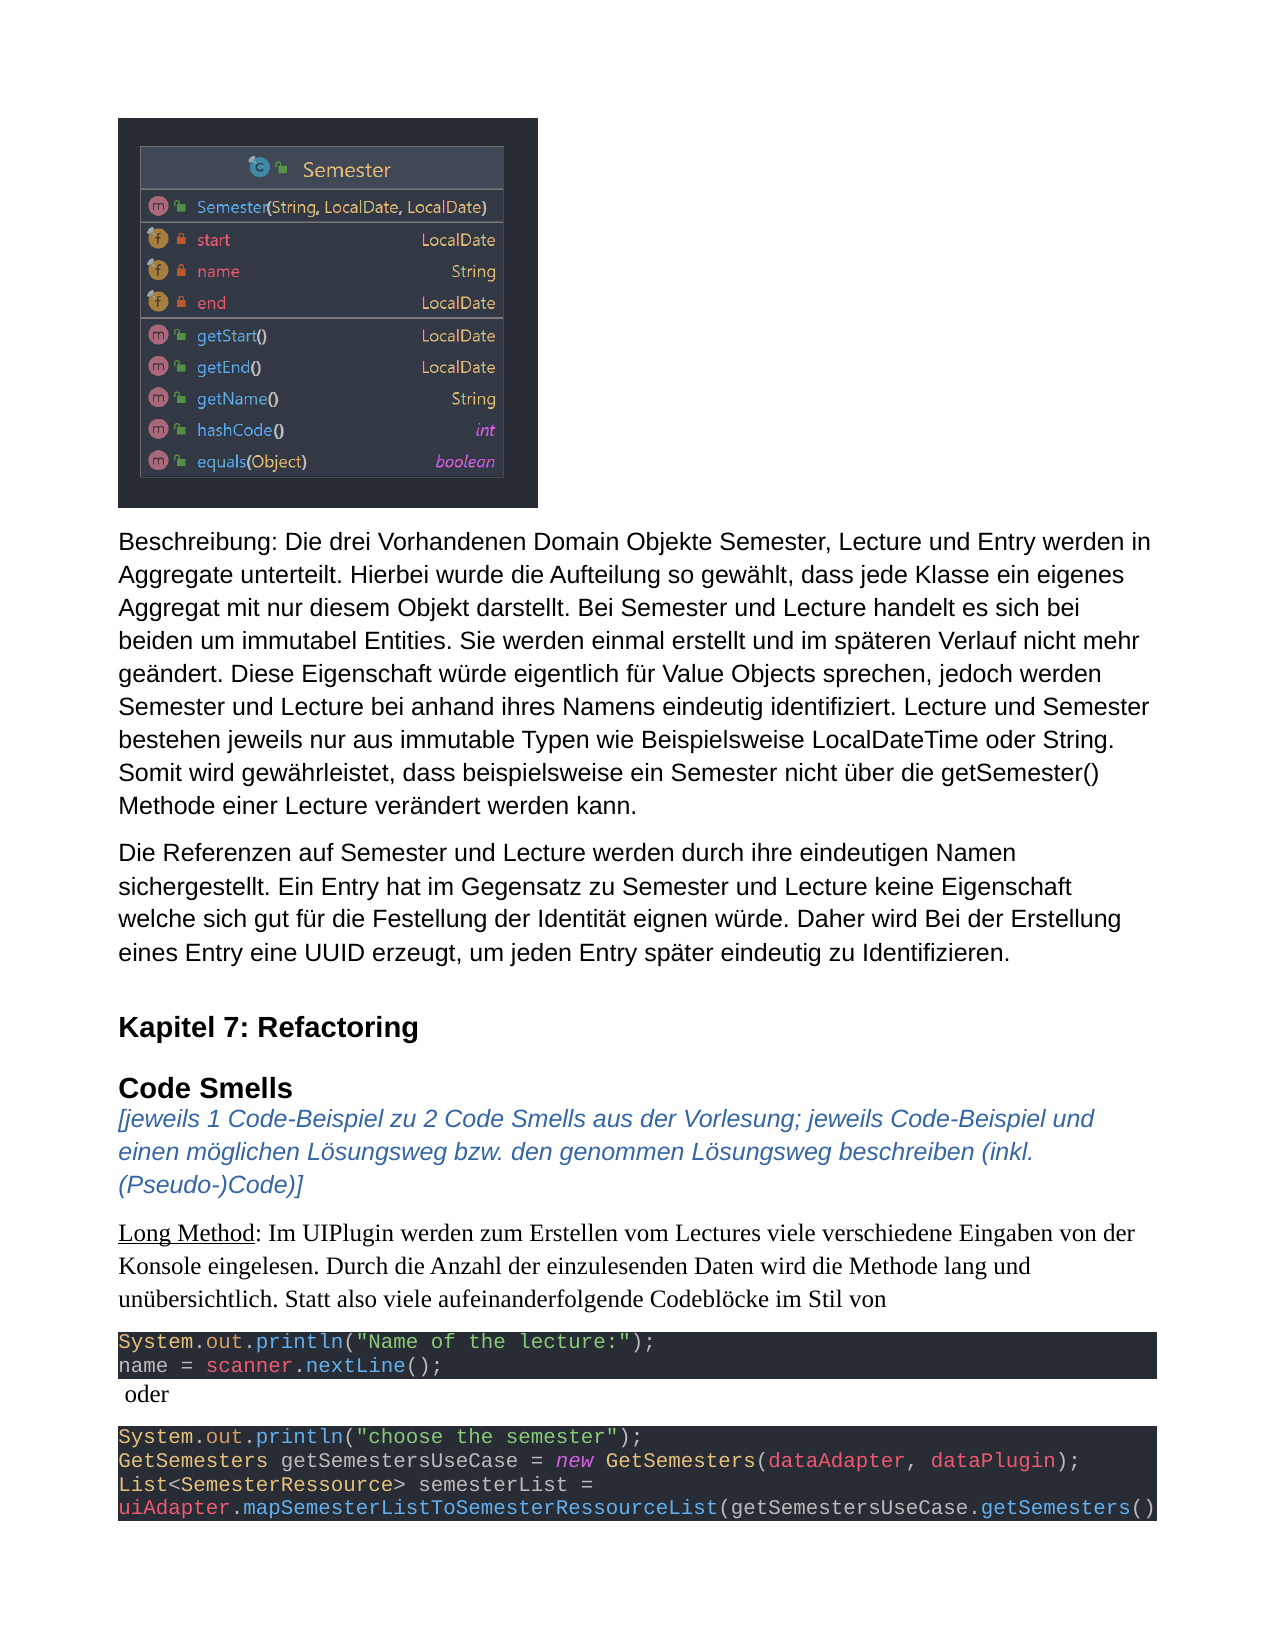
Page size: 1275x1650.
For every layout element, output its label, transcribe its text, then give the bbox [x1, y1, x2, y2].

text System.out.println("choose the semester"); GetSemesters getSemestersUseCase = new GetSemesters(dataAdapter, dataPlugin); List<SemesterRessource> semesterList = uiAdapter.mapSemesterListToSemesterRessourceList(getSemestersUseCase.getSemesters() [118, 1426, 1157, 1521]
text [jeweils 1 Code-Beispiel zu 2 Code Smells aus der Vorlesung; jeweils Code-Beispiel und einen möglichen Lösungsweg bzw. den genommen Lösungsweg beschreiben (inkl. (Pseudo-)Code)] [118, 1104, 1157, 1199]
text Beschreibung: Die drei Vorhandenen Domain Objekte Semester, Lecture und Entry werden in Aggregate unterteilt. Hierbei wurde die Aufteilung so gewählt, dass jede Klasse ein eigenes Aggregat mit nur diesem Objekt darstellt. Bei Semester und Lecture handelt es sich bei beiden um immutabel Entities. Sie werden einmal erstellt und im späteren Verlauf nicht mehr geändert. Diese Eigenschaft würde eigentlich für Value Objects sprechen, jedoch werden Semester und Lecture bei anhand ihres Namens eindeutig identifiziert. Lecture und Semester bestehen jeweils nur aus immutable Typen wie Beispielsweise LocalDateTime oder String. Somit wird gewährleistet, dass beispielsweise ein Semester nicht über die getSemester() Methode einer Lecture verändert werden kann. [118, 527, 1157, 819]
text Die Referenzen auf Semester und Lecture werden durch ihre eindeutigen Namen sichergestellt. Ein Entry hat im Gegensatz zu Semester und Lecture keine Eigenschaft welche sich gut für die Festellung der Identität eignen würde. Daher wird Bei der Erstellung eines Entry eine UUID erzeugt, um jeden Entry später eindeutig zu Identifizieren. [118, 838, 1157, 966]
subtitle Kapitel 7: Refactoring [118, 1010, 1157, 1044]
text System.out.println("Name of the lecture:"); name = scanner.nextLine(); [118, 1332, 1157, 1379]
text Long Method: Im UIPlugin werden zum Erstellen vom Lectures viele verschiedene Eingaben von der Konsole eingelesen. Durch die Anzahl der einzulesenden Daten wird die Methode lang und unübersichtlich. Statt also viele aufeinanderfolgende Codeblöcke im Stil von [118, 1218, 1157, 1313]
text oder [118, 1379, 1157, 1408]
subtitle Code Smells [118, 1071, 1157, 1104]
